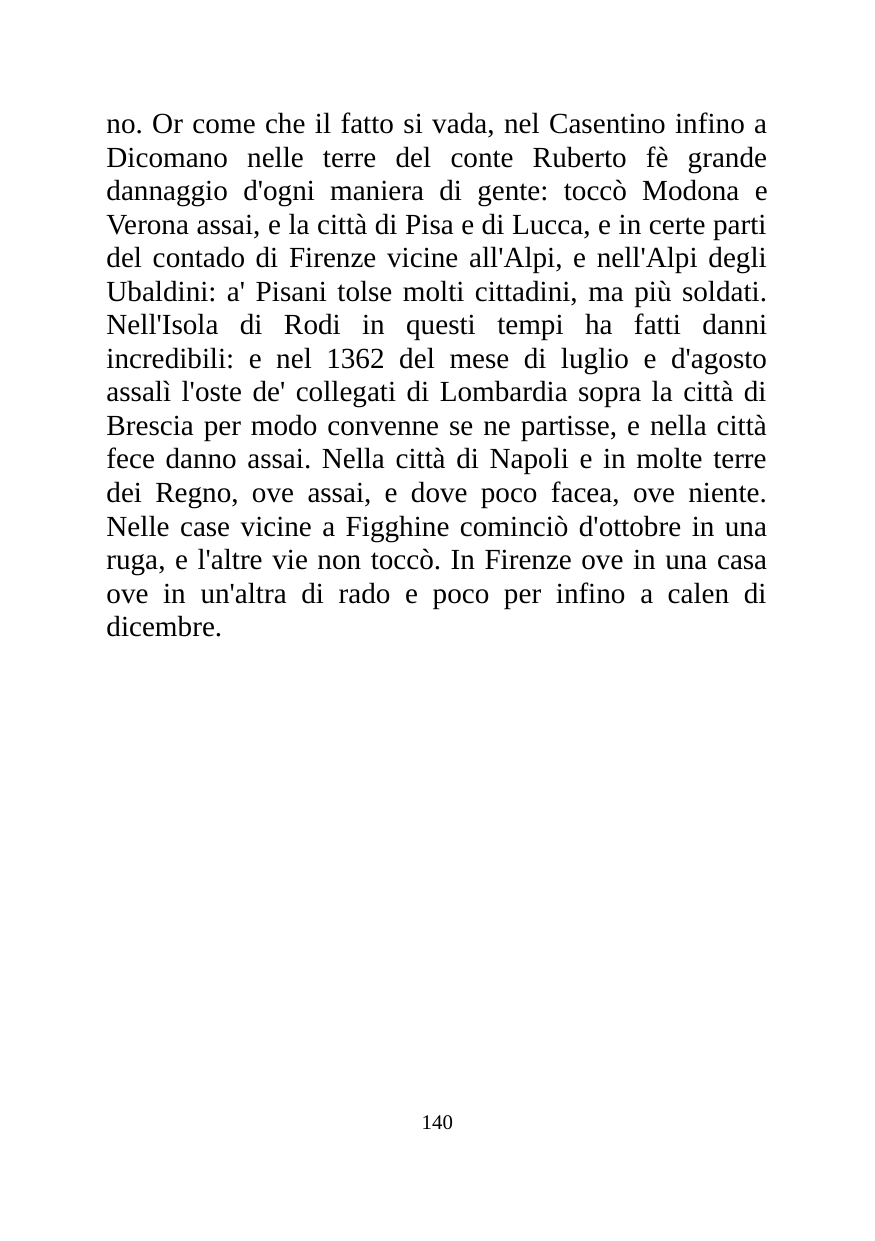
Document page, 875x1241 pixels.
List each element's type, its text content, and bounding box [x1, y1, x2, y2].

text no. Or come che il fatto si vada, nel Casentino infino a Dicomano nelle terre del conte Ruberto fè grande dannaggio d'ogni maniera di gente: toccò Modona e Verona assai, e la città di Pisa e di Lucca, e in certe parti del contado di Firenze vicine all'Alpi, e nell'Alpi degli Ubaldini: a' Pisani tolse molti cittadini, ma più soldati. Nell'Isola di Rodi in questi tempi ha fatti danni incredibili: e nel 1362 del mese di luglio e d'agosto assalì l'oste de' collegati di Lombardia sopra la città di Brescia per modo convenne se ne partisse, e nella città fece danno assai. Nella città di Napoli e in molte terre dei Regno, ove assai, e dove poco facea, ove niente. Nelle case vicine a Figghine cominciò d'ottobre in una ruga, e l'altre vie non toccò. In Firenze ove in una casa ove in un'altra di rado e poco per infino a calen di dicembre. [106, 106, 768, 643]
